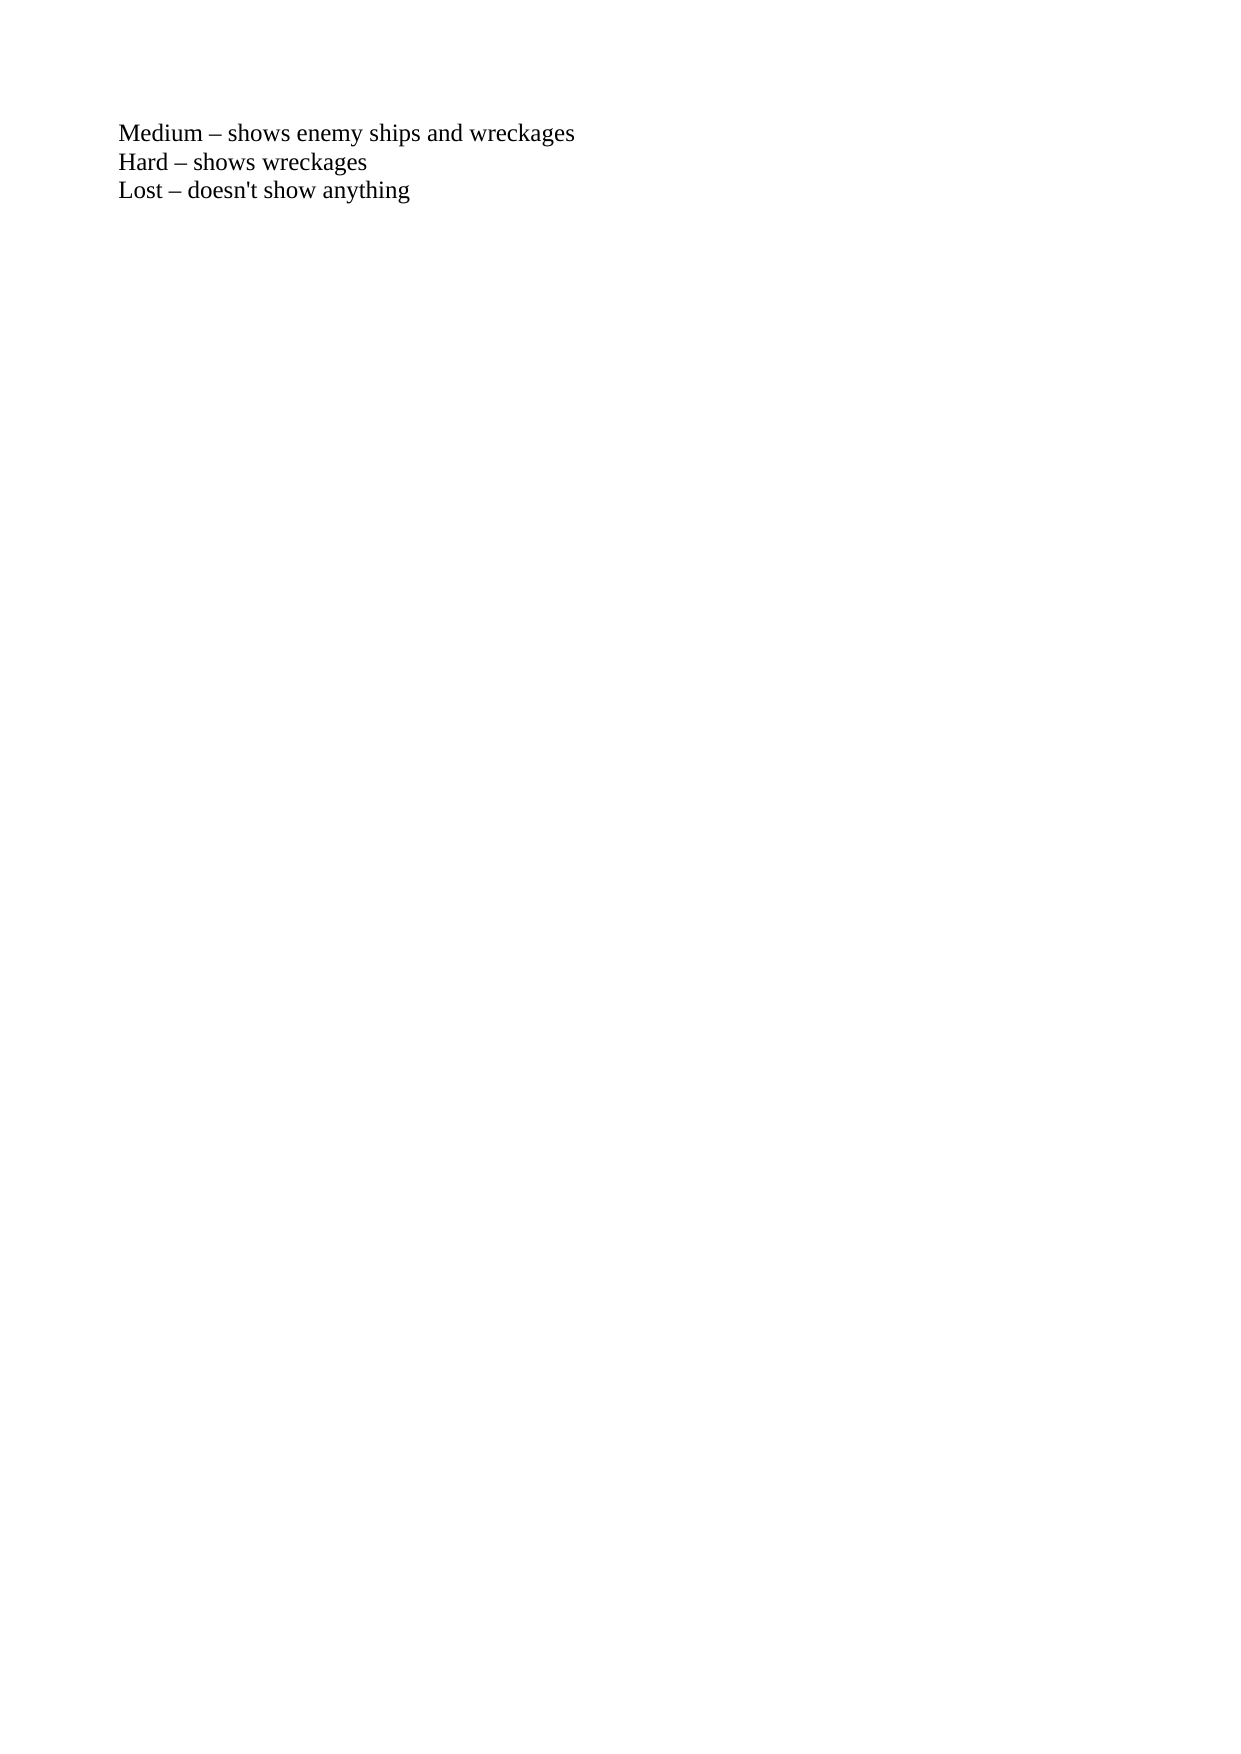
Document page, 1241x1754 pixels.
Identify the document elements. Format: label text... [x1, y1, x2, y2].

text Hard – shows wreckages [118, 147, 1122, 176]
text Medium – shows enemy ships and wreckages [118, 118, 1122, 147]
text Lost – doesn't show anything [118, 176, 1122, 204]
